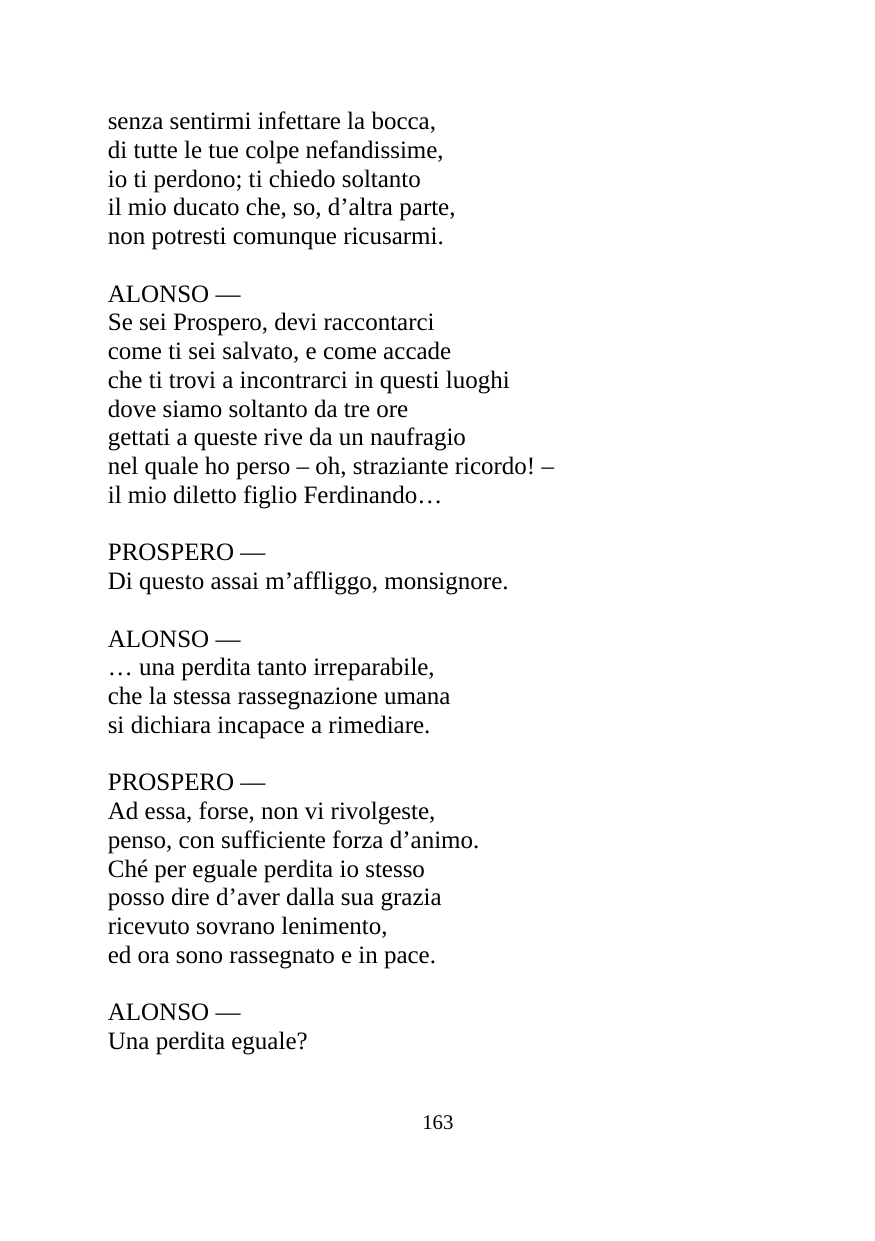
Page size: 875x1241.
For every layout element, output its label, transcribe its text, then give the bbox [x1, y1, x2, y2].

text ed ora sono rassegnato e in pace. [108, 940, 768, 969]
text ricevuto sovrano lenimento, [108, 911, 768, 940]
text ALONSO — [108, 624, 768, 652]
text ALONSO — [108, 279, 768, 307]
text Una perdita eguale? [108, 1026, 768, 1055]
text PROSPERO — [108, 537, 768, 566]
text … una perdita tanto irreparabile, [108, 652, 768, 681]
text il mio diletto figlio Ferdinando… [108, 480, 768, 509]
text non potresti comunque ricusarmi. [108, 221, 768, 250]
text Se sei Prospero, devi raccontarci [108, 307, 768, 336]
text si dichiara incapace a rimediare. [108, 710, 768, 739]
text PROSPERO — [108, 767, 768, 796]
text ALONSO — [108, 997, 768, 1026]
text gettati a queste rive da un naufragio [108, 422, 768, 451]
text Di questo assai m’affliggo, monsignore. [108, 566, 768, 595]
text posso dire d’aver dalla sua grazia [108, 882, 768, 911]
text dove siamo soltanto da tre ore [108, 394, 768, 422]
text senza sentirmi infettare la bocca, [108, 106, 768, 135]
text come ti sei salvato, e come accade [108, 336, 768, 365]
text il mio ducato che, so, d’altra parte, [108, 192, 768, 221]
text io ti perdono; ti chiedo soltanto [108, 164, 768, 192]
text che ti trovi a incontrarci in questi luoghi [108, 365, 768, 394]
text Ché per eguale perdita io stesso [108, 854, 768, 882]
text che la stessa rassegnazione umana [108, 681, 768, 710]
text nel quale ho perso – oh, straziante ricordo! – [108, 451, 768, 480]
text penso, con sufficiente forza d’animo. [108, 825, 768, 854]
text di tutte le tue colpe nefandissime, [108, 135, 768, 164]
text Ad essa, forse, non vi rivolgeste, [108, 796, 768, 825]
